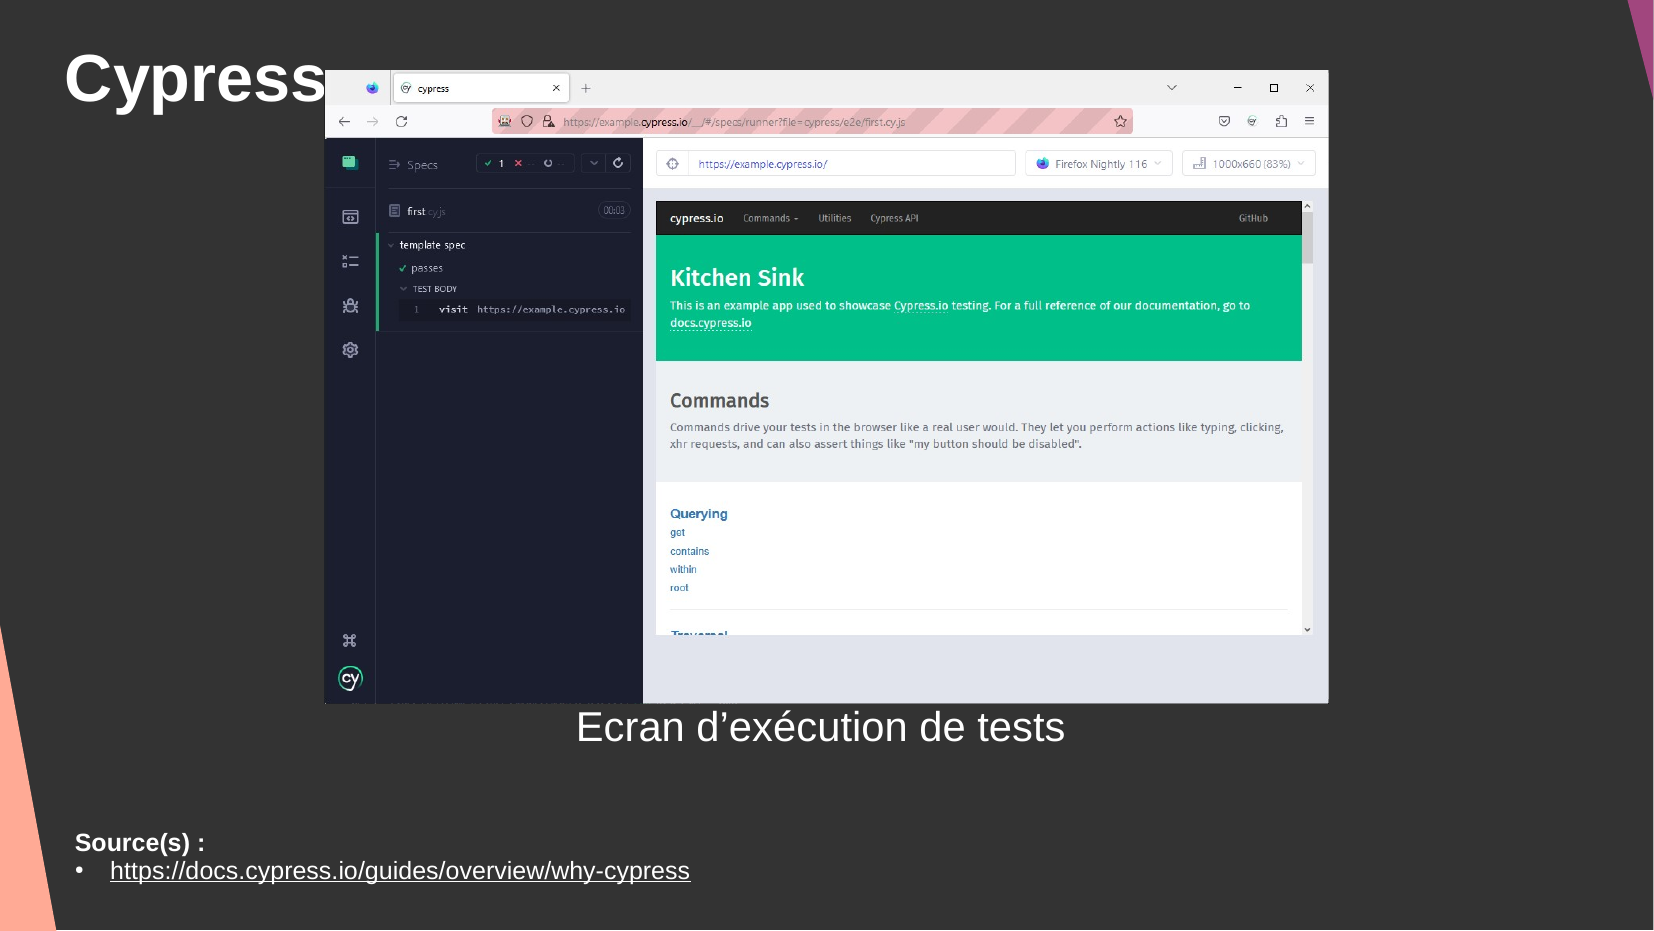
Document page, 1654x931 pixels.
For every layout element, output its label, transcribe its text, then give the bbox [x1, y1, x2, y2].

text_box Source(s) : https://docs.cypress.io/guides/overview/why-cypress [60, 821, 1546, 906]
text_box [0, 625, 57, 931]
title Cypress [64, 40, 556, 116]
list Ecran d’exécution de tests [330, 704, 1312, 763]
text_box [1627, 0, 1654, 103]
picture [324, 70, 1329, 704]
